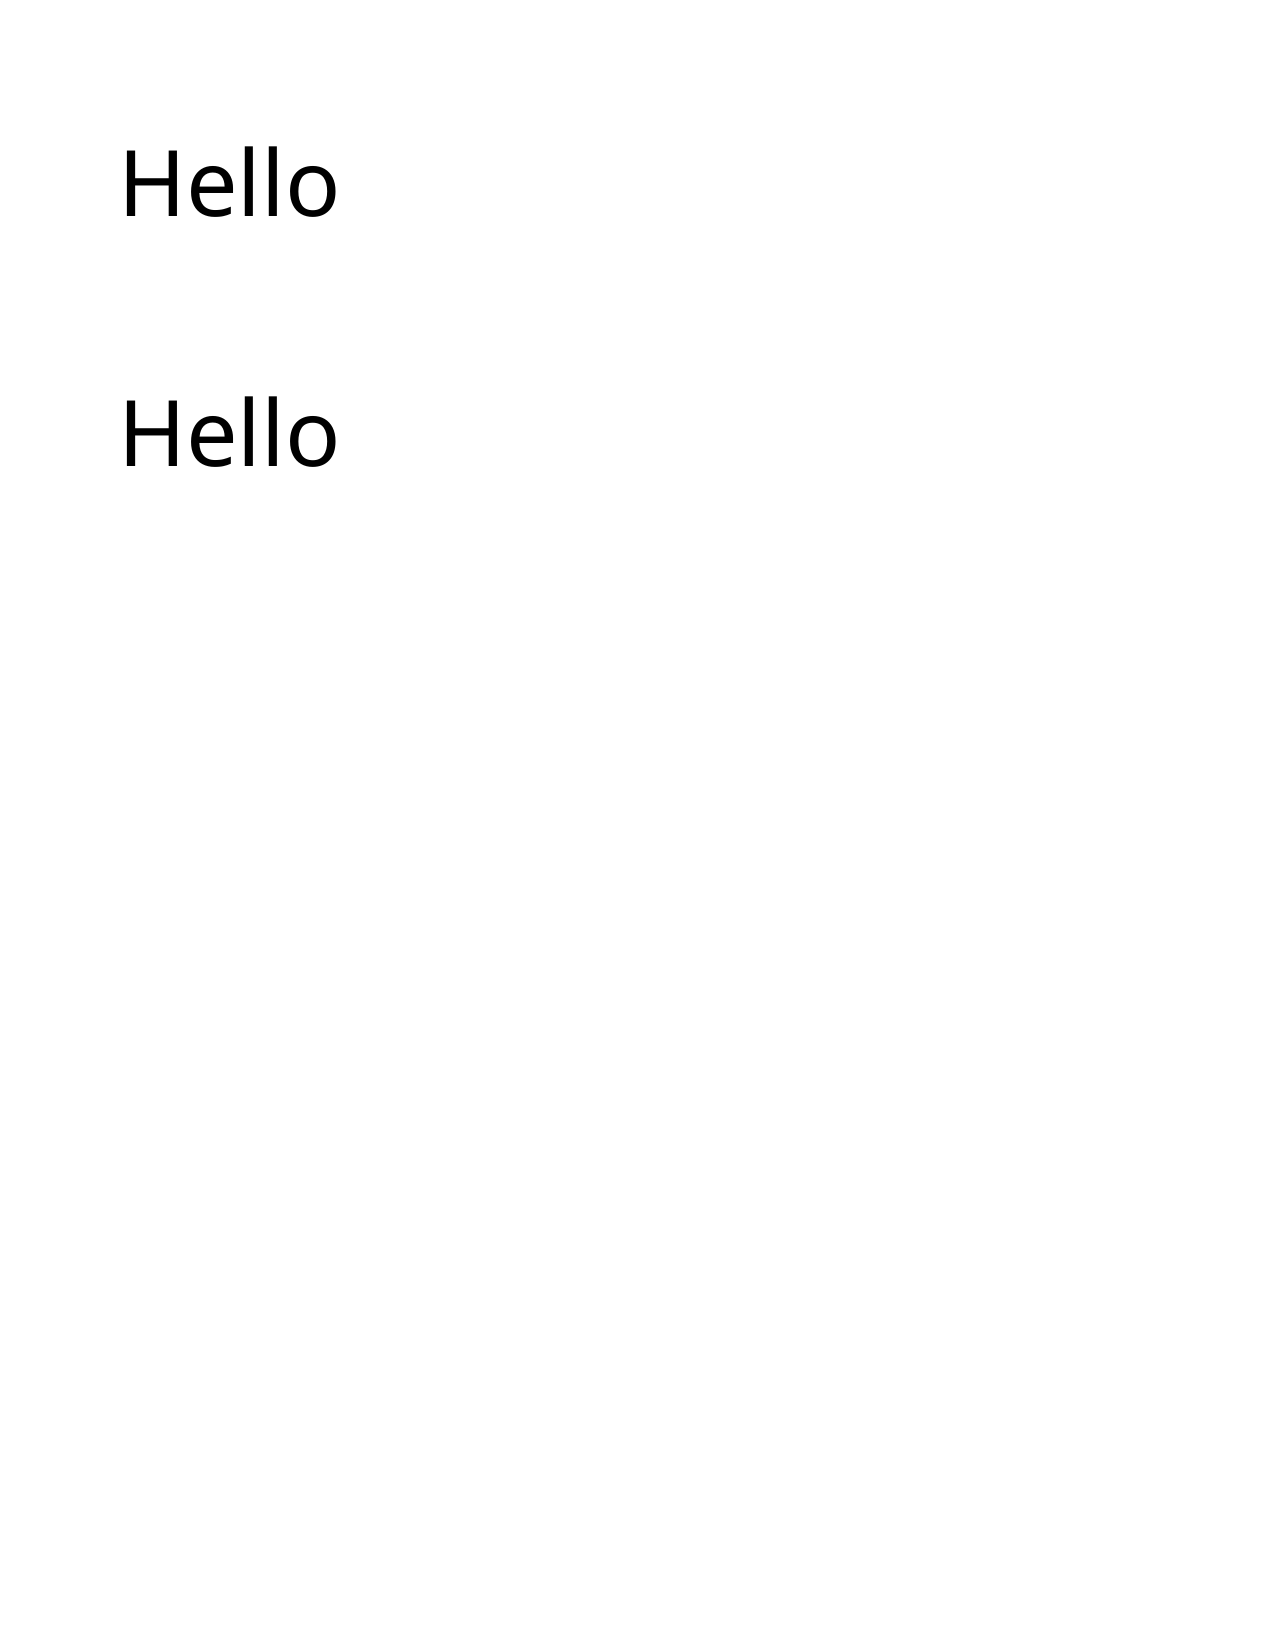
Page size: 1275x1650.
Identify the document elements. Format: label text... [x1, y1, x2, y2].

text Hello [118, 368, 1157, 493]
text Hello [118, 118, 1157, 243]
